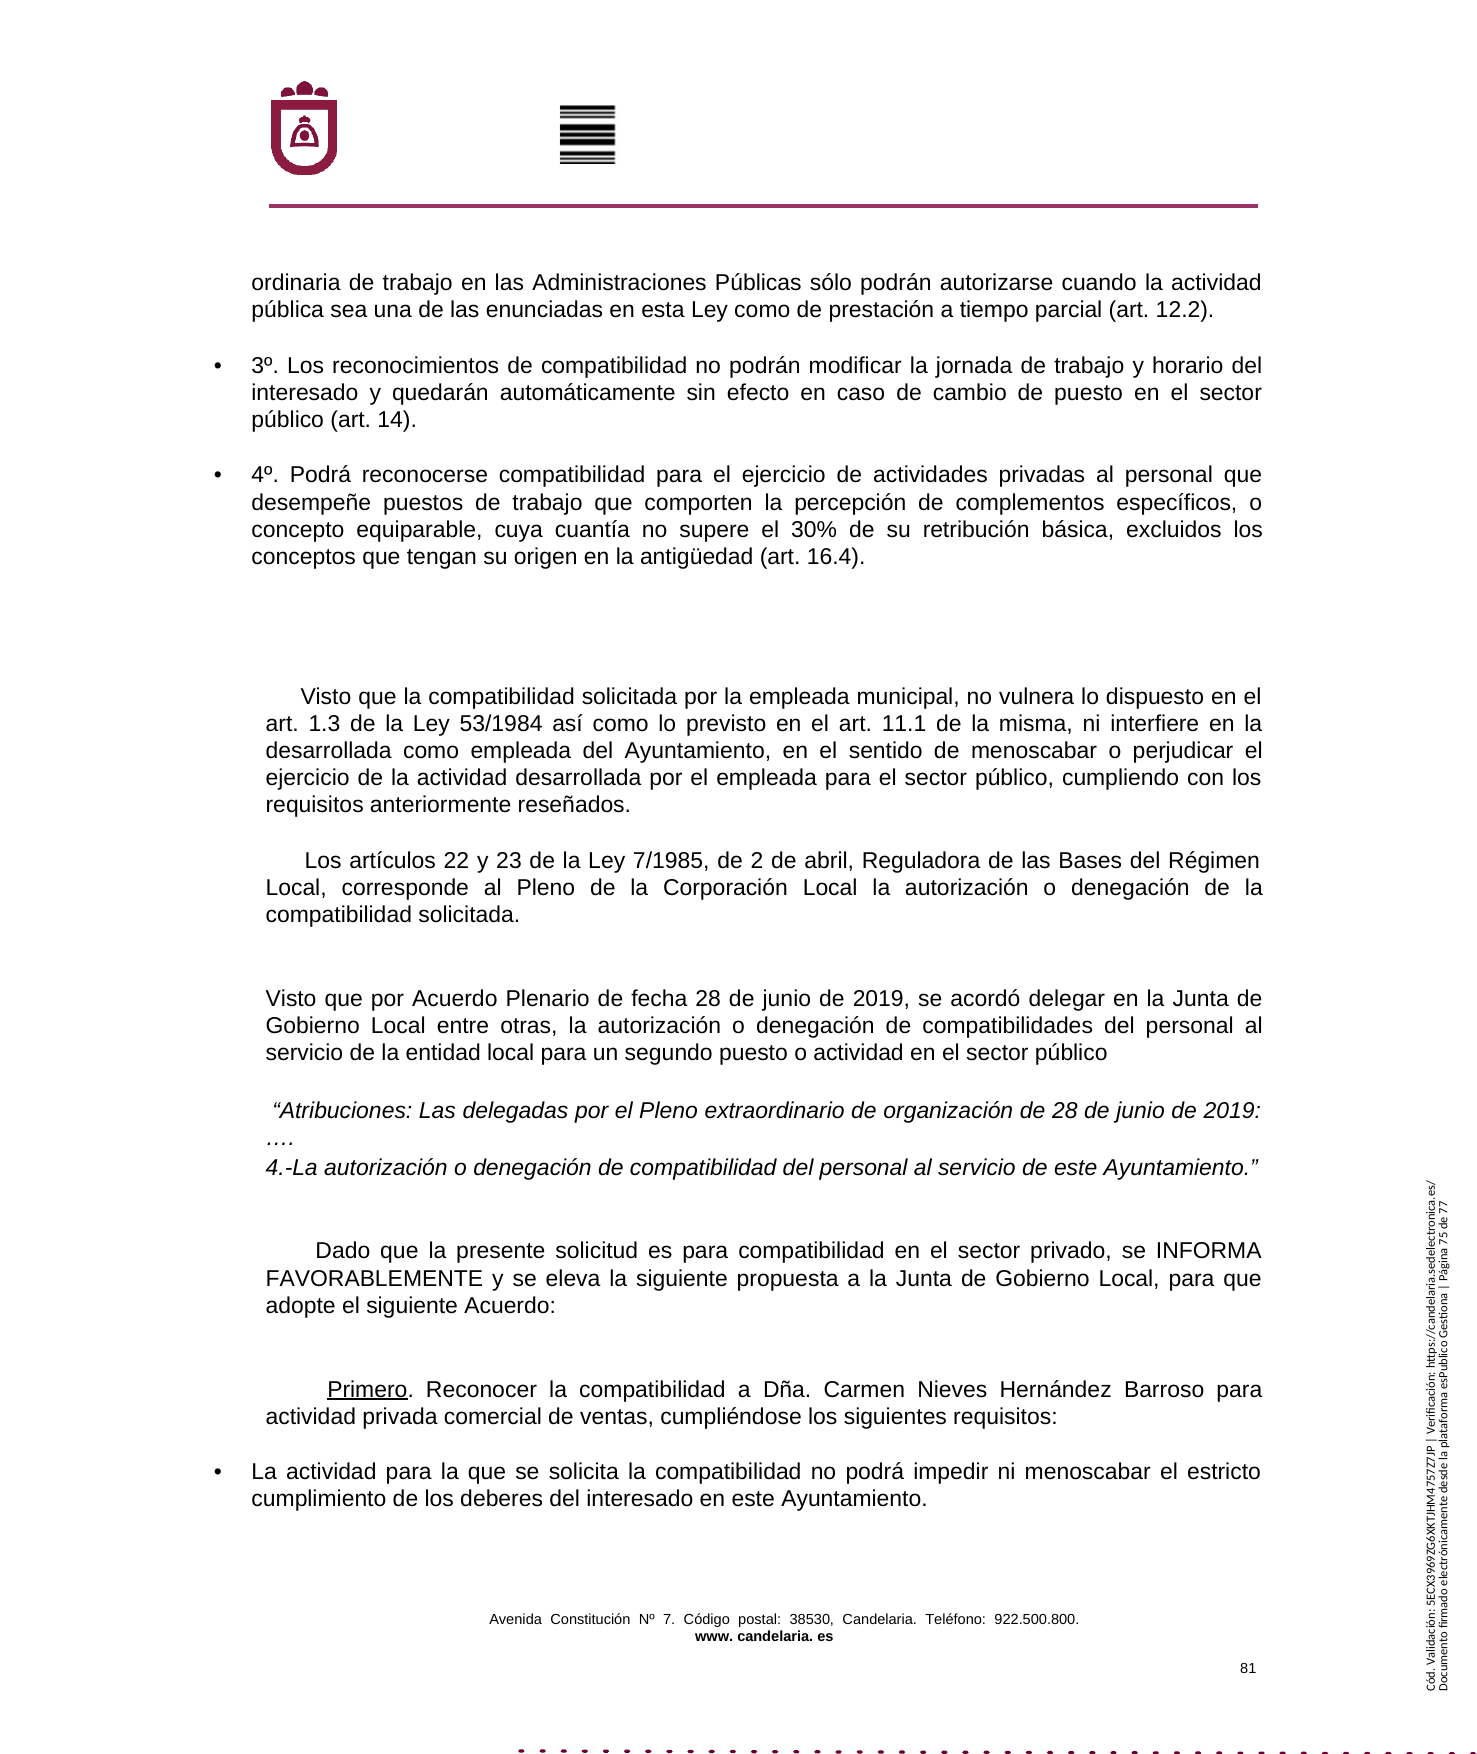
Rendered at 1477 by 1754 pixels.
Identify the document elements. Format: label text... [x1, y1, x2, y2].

text Dado que la presente solicitud es para compatibilidad en el sector privado, se INFORMA FAVORABLEMENTE y se eleva la siguiente propuesta a la Junta de Gobierno Local, para que adopte el siguiente Acuerdo: [265, 1237, 1263, 1318]
list La actividad para la que se solicita la compatibilidad no podrá impedir ni menoscabar el estricto cumplimiento de los deberes del interesado en este Ayuntamiento. [214, 1458, 1263, 1512]
text 4.-La autorización o denegación de compatibilidad del personal al servicio de este Ayuntamiento.” [265, 1154, 1263, 1180]
text Visto que la compatibilidad solicitada por la empleada municipal, no vulnera lo dispuesto en el art. 1.3 de la Ley 53/1984 así como lo previsto en el art. 11.1 de la misma, ni interfiere en la desarrollada como empleada del Ayuntamiento, en el sentido de menoscabar o perjudicar el ejercicio de la actividad desarrollada por el empleada para el sector público, cumpliendo con los requisitos anteriormente reseñados. [265, 683, 1263, 817]
text Los artículos 22 y 23 de la Ley 7/1985, de 2 de abril, Reguladora de las Bases del Régimen Local, corresponde al Pleno de la Corporación Local la autorización o denegación de la compatibilidad solicitada. [265, 847, 1263, 927]
text Primero. Reconocer la compatibilidad a Dña. Carmen Nieves Hernández Barroso para actividad privada comercial de ventas, cumpliéndose los siguientes requisitos: [265, 1376, 1263, 1429]
text “Atribuciones: Las delegadas por el Pleno extraordinario de organización de 28 de junio de 2019: …. [265, 1097, 1263, 1150]
text Visto que por Acuerdo Plenario de fecha 28 de junio de 2019, se acordó delegar en la Junta de Gobierno Local entre otras, la autorización o denegación de compatibilidades del personal al servicio de la entidad local para un segundo puesto o actividad en el sector público [265, 985, 1263, 1065]
list 3º. Los reconocimientos de compatibilidad no podrán modificar la jornada de trabajo y horario del interesado y quedarán automáticamente sin efecto en caso de cambio de puesto en el sector público (art. 14). [214, 352, 1263, 432]
list 4º. Podrá reconocerse compatibilidad para el ejercicio de actividades privadas al personal que desempeñe puestos de trabajo que comporten la percepción de complementos específicos, o concepto equiparable, cuya cuantía no supere el 30% de su retribución básica, excluidos los conceptos que tengan su origen en la antigüedad (art. 16.4). [214, 461, 1263, 569]
list ordinaria de trabajo en las Administraciones Públicas sólo podrán autorizarse cuando la actividad pública sea una de las enunciadas en esta Ley como de prestación a tiempo parcial (art. 12.2). [214, 269, 1263, 322]
